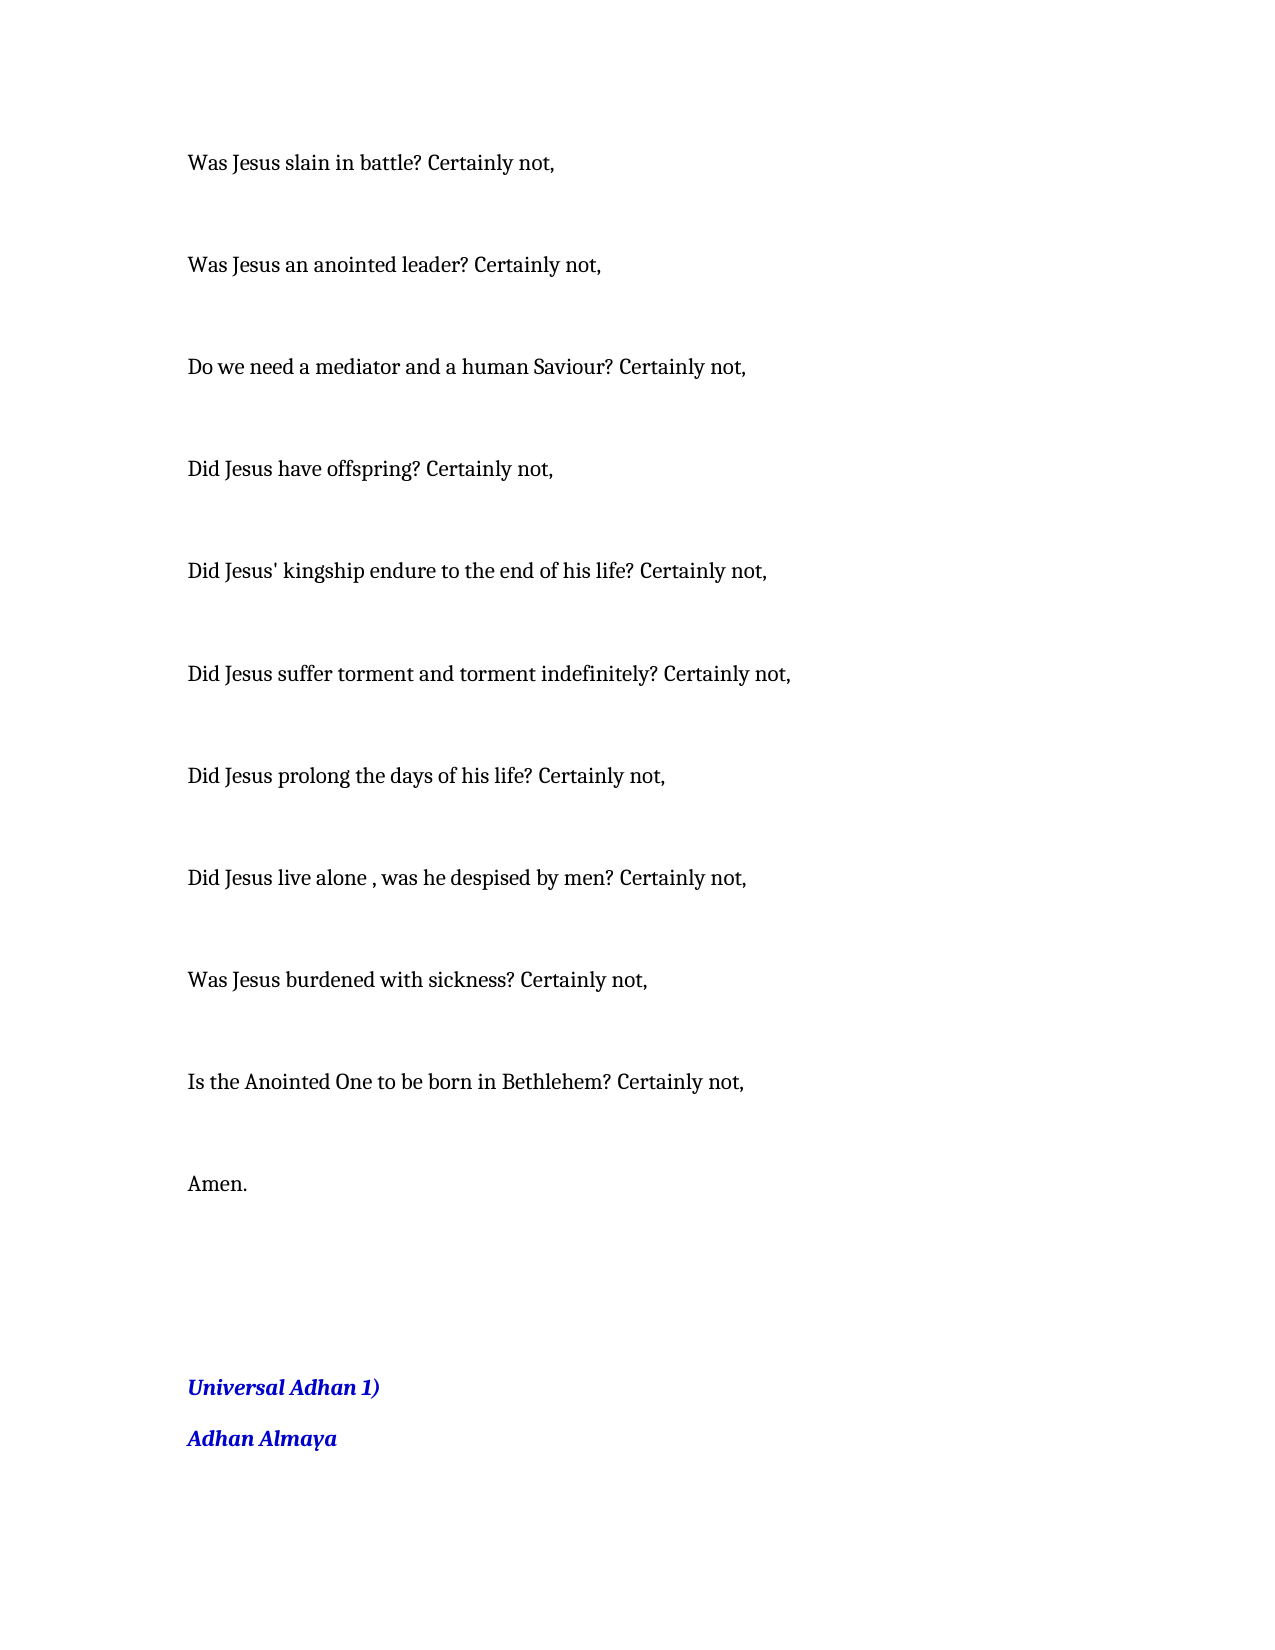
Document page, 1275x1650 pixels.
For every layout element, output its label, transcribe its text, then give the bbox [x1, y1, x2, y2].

text Did Jesus prolong the days of his life? Certainly not, [187, 762, 1087, 789]
text Do we need a mediator and a human Saviour? Certainly not, [187, 354, 1087, 381]
text Did Jesus have offspring? Certainly not, [187, 456, 1087, 483]
text Was Jesus burdened with sickness? Certainly not, [187, 967, 1087, 993]
text Is the Anointed One to be born in Bethlehem? Certainly not, [187, 1069, 1087, 1095]
text Did Jesus live alone , was he despised by men? Certainly not, [187, 864, 1087, 891]
text Amen. [187, 1171, 1087, 1197]
text Adhan Almaya [187, 1426, 1087, 1452]
text Was Jesus an anointed leader? Certainly not, [187, 252, 1087, 278]
text Was Jesus slain in battle? Certainly not, [187, 150, 1087, 176]
text Did Jesus' kingship endure to the end of his life? Certainly not, [187, 558, 1087, 585]
text Universal Adhan 1) [187, 1375, 1087, 1401]
text Did Jesus suffer torment and torment indefinitely? Certainly not, [187, 660, 1087, 687]
